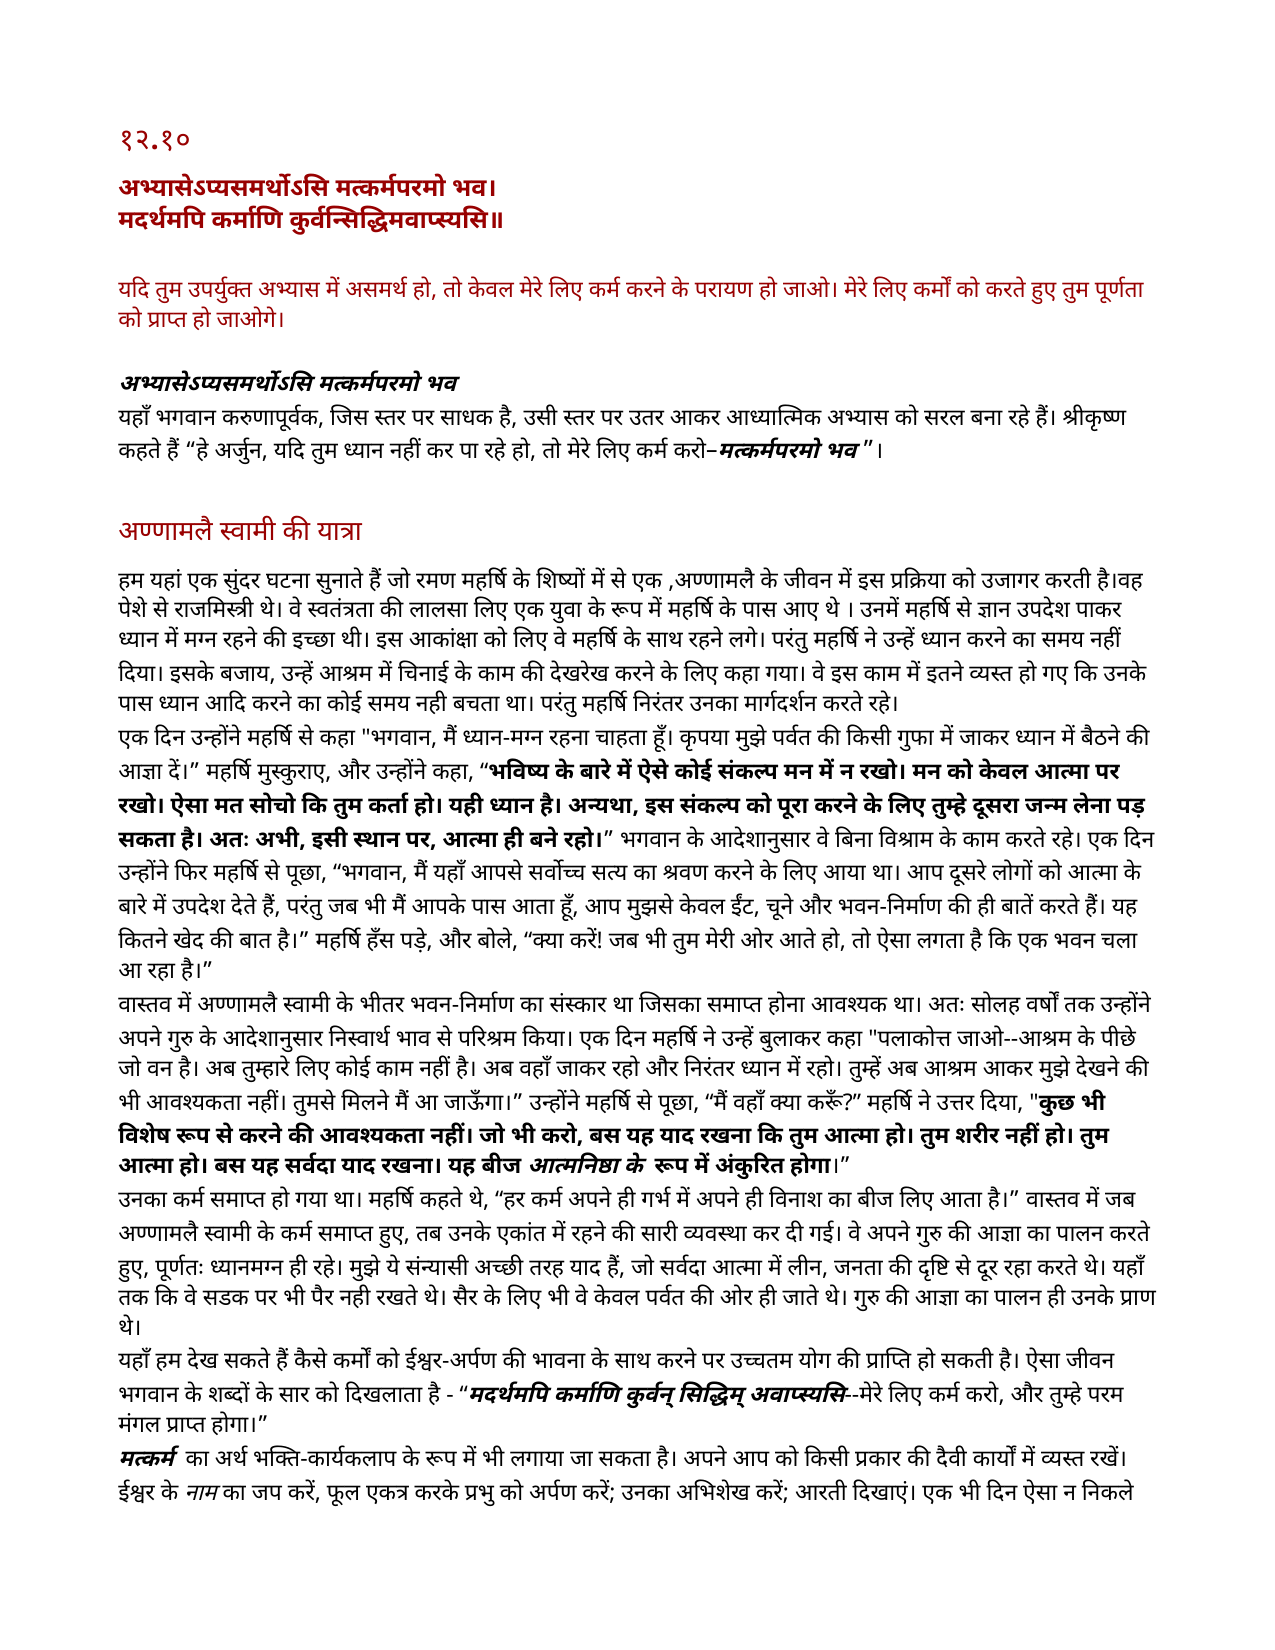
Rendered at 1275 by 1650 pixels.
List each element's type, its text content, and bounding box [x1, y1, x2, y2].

text उनका कर्म समाप्त हो गया था। महर्षि कहते थे, “हर कर्म अपने ही गर्भ में अपने ही विनाश का बीज लिए आता है।” वास्तव में जब अण्णामलै स्वामी के कर्म समाप्त हुए, तब उनके एकांत में रहने की सारी व्यवस्था कर दी गई। वे अपने गुरु की आज्ञा का पालन करते हुए, पूर्णतः ध्यानमग्न ही रहे। मुझे ये संन्यासी अच्छी तरह याद हैं, जो सर्वदा आत्मा में लीन, जनता की दृष्टि से दूर रहा करते थे। यहाँ तक कि वे सडक पर भी पैर नही रखते थे। सैर के लिए भी वे केवल पर्वत की ओर ही‌ जाते थे। गुरु की आज्ञा का पालन ही उनके प्राण थे। [118, 1183, 1157, 1344]
text यहाँ भगवान करुणापूर्वक, जिस स्तर पर साधक है, उसी स्तर पर उतर आकर आध्यात्मिक अभ्यास को सरल बना रहे हैं। श्रीकृष्ण कहते हैं “हे अर्जुन, यदि तुम ध्यान नहीं कर पा रहे हो, तो मेरे लिए कर्म करो–मत्कर्मपरमो भव ”। [118, 401, 1157, 469]
subtitle १२.१० [118, 118, 1157, 161]
text अभ्यासेऽप्यसमर्थोऽसि मत्कर्मपरमो भव। [118, 174, 1157, 206]
text यदि तुम उपर्युक्त अभ्यास में असमर्थ हो, तो केवल मेरे लिए कर्म करने के परायण हो जाओ। मेरे लिए कर्मों को करते हुए तुम पूर्णता को प्राप्त हो जाओगे। [118, 273, 1157, 337]
subtitle अण्णामलै स्वामी की यात्रा [118, 516, 1157, 551]
text वास्तव में अण्णामलै स्वामी के भीतर भवन-निर्माण का संस्कार था जिसका समाप्त होना आवश्यक था। अतः सोलह वर्षों तक उन्होंने अपने गुरु के आदेशानुसार निस्वार्थ भाव से परिश्रम किया। एक दिन महर्षि ने उन्हें बुलाकर कहा "पलाकोत्त जाओ--आश्रम के पीछे जो वन है। अब तुम्हारे लिए कोई काम नहीं है। अब वहाँ जाकर रहो और निरंतर ध्यान में रहो। तुम्हें अब आश्रम आकर मुझे देखने की भी आवश्यकता नहीं। तुमसे मिलने मैं आ जाऊँगा।” उन्होंने महर्षि से पूछा, “मैं वहाँ क्या करूँ?” महर्षि ने उत्तर दिया, "कुछ भी विशेष रूप से करने की आवश्यकता नहीं। जो भी करो, बस यह याद रखना कि तुम आत्मा हो। तुम शरीर नहीं हो। तुम आत्मा हो। बस यह सर्वदा याद रखना। यह बीज आत्मनिष्ठा के रूप में अंकुरित होगा।” [118, 988, 1157, 1183]
text हम यहां एक सुंदर घटना सुनाते हैं जो रमण महर्षि के शिष्यों में से एक ,अण्णामलै के जीवन में इस प्रक्रिया को उजागर करती है।वह पेशे से राजमिस्त्री थे। वे स्वतंत्रता की लालसा लिए एक युवा के रूप में महर्षि के पास आए थे । उनमें महर्षि से ज्ञान उपदेश पाकर ध्यान में मग्न रहने की इच्छा थी। इस आकांक्षा को लिए वे महर्षि के साथ रहने लगे। परंतु महर्षि ने उन्हें ध्यान करने का समय नहीं दिया। इसके बजाय, उन्हें आश्रम में चिनाई के काम की देखरेख करने के लिए कहा गया। वे इस काम में इतने व्यस्त हो गए कि उनके पास ध्यान आदि करने का कोई समय नही बचता था। परंतु महर्षि निरंतर उनका मार्गदर्शन करते रहे। [118, 563, 1157, 721]
text एक दिन उन्होंने महर्षि से कहा "भगवान, मैं ध्यान-मग्न रहना चाहता हूँ। कृपया मुझे पर्वत की किसी गुफा में जाकर ध्यान में बैठने की आज्ञा दें।” महर्षि मुस्कुराए, और उन्होंने कहा, “भविष्य के बारे में ऐसे कोई संकल्प मन में न रखो। मन को केवल आत्मा पर रखो। ऐसा मत सोचो कि तुम कर्ता हो। यही ध्यान है। अन्यथा, इस संकल्प को पूरा करने के लिए तुम्हे दूसरा जन्म लेना पड़ सकता है। अतः अभी, इसी स्थान पर, आत्मा ही बने रहो।” भगवान के आदेशानुसार वे बिना विश्राम के काम करते रहे। एक दिन उन्होंने फिर महर्षि से पूछा, “भगवान, मैं यहाँ आपसे सर्वोच्च सत्य का श्रवण करने के लिए आया था। आप दूसरे लोगों को आत्मा के बारे में उपदेश देते हैं, परंतु जब भी मैं आपके पास आता हूँ, आप मुझसे केवल ईंट, चूने और भवन-निर्माण की ही बातें करते हैं। यह कितने खेद की बात है।” महर्षि हँस पड़े, और बोले, “क्या करें! जब भी‌ तुम मेरी ओर आते हो, तो ऐसा लगता है कि एक भवन चला आ रहा है।” [118, 721, 1157, 988]
text यहाँ हम देख सकते हैं कैसे कर्मों को ईश्वर-अर्पण की भावना के साथ करने पर उच्चतम योग की प्राप्ति हो सकती है। ऐसा जीवन भगवान के शब्दों के सार को दिखलाता है - “मदर्थमपि कर्माणि कुर्वन् सिद्धिम् अवाप्स्यसि--मेरे लिए कर्म करो, और तुम्हे परम मंगल प्राप्त होगा।” [118, 1344, 1157, 1442]
text अभ्यासेऽप्यसमर्थोऽसि मत्कर्मपरमो भव [118, 371, 1157, 401]
text मत्कर्म का अर्थ भक्ति-कार्यकलाप के रूप में भी लगाया जा सकता है। अपने आप को किसी प्रकार की दैवी कार्यों में व्यस्त रखें। ईश्वर के नाम का जप करें, फूल एकत्र करके प्रभु को अर्पण करें; उनका अभिशेख करें; आरती दिखाएं। एक भी दिन ऐसा न निकले [118, 1442, 1157, 1510]
text मदर्थमपि कर्माणि कुर्वन्सिद्धिमवाप्स्यसि॥ [118, 206, 1157, 239]
